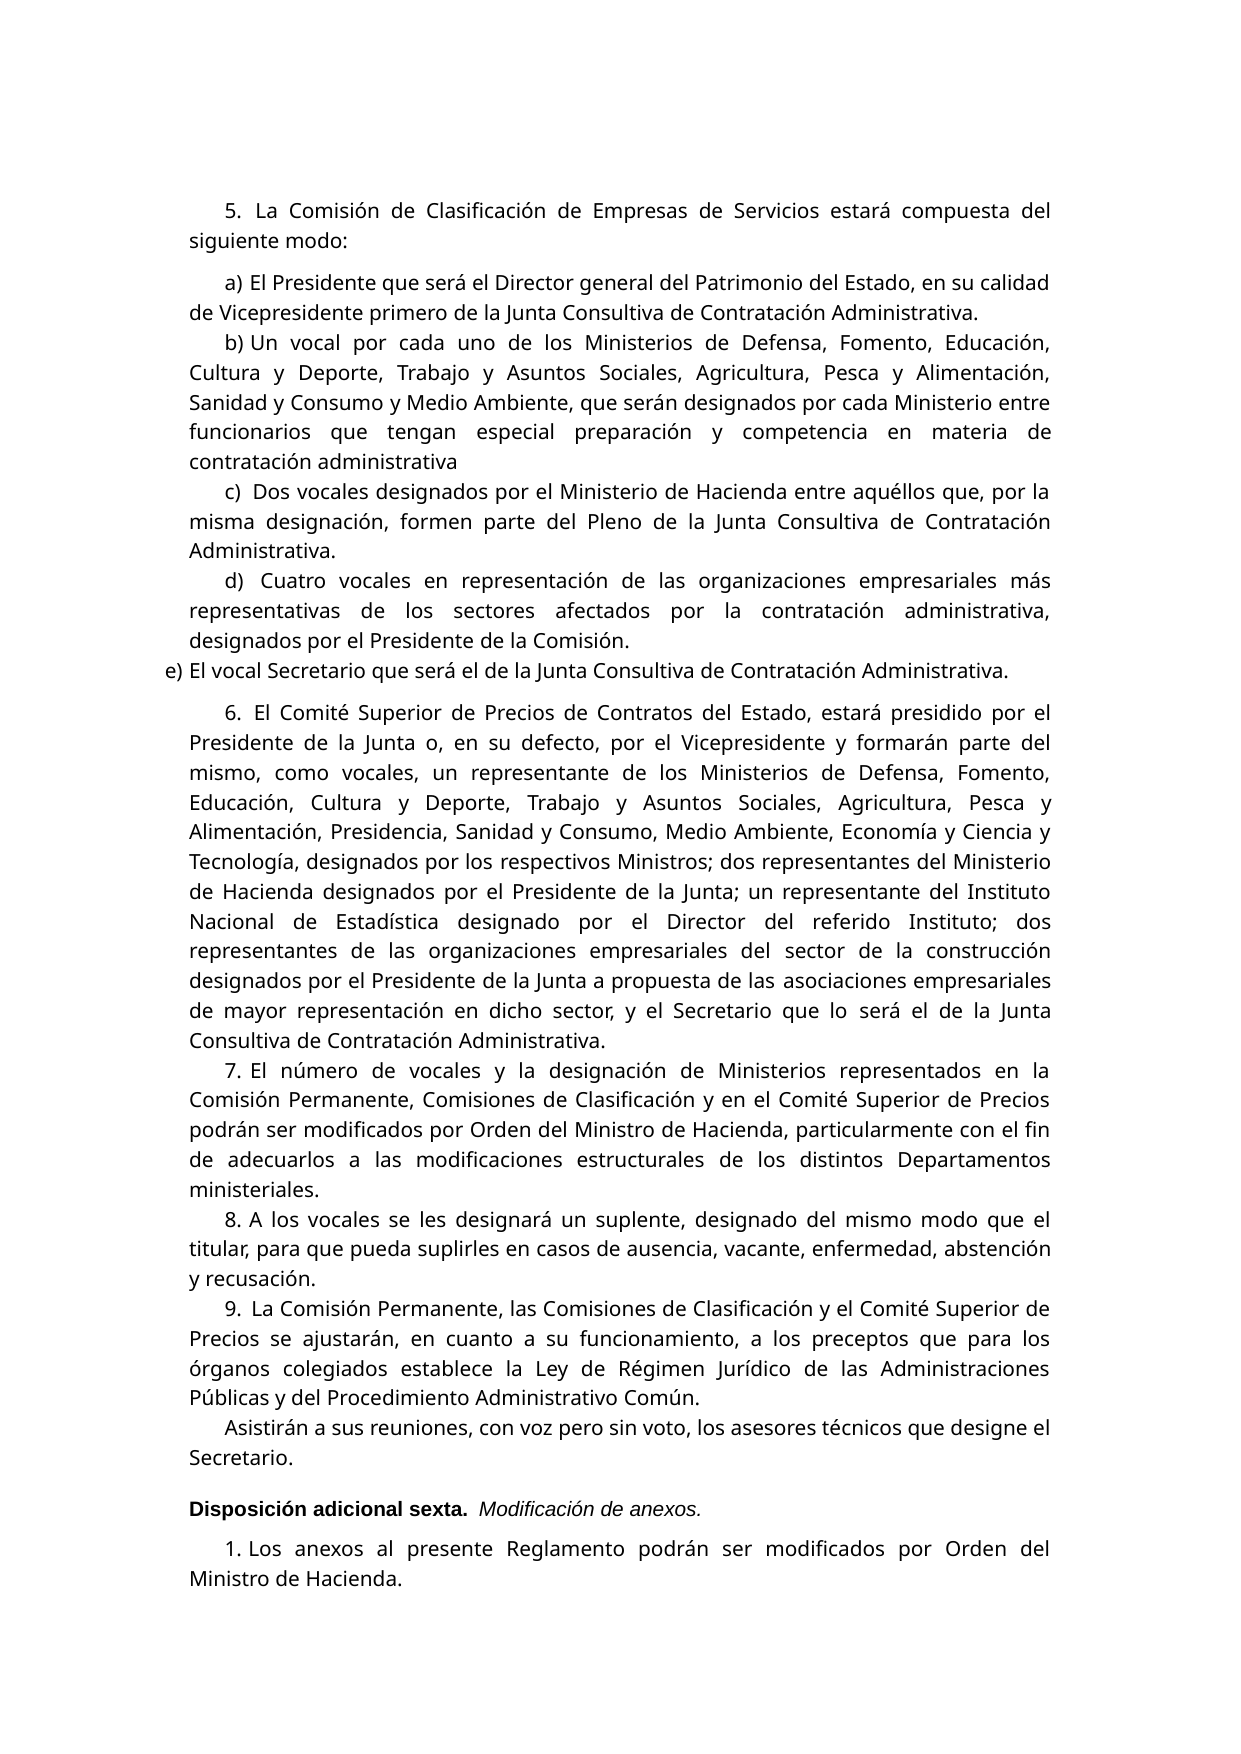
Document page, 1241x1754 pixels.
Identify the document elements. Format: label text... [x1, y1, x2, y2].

list El Comité Superior de Precios de Contratos del Estado, estará presidido por el Presidente de la Junta o, en su defecto, por el Vicepresidente y formarán parte del mismo, como vocales, un representante de los Ministerios de Defensa, Fomento, Educación, Cultura y Deporte, Trabajo y Asuntos Sociales, Agricultura, Pesca y Alimentación, Presidencia, Sanidad y Consumo, Medio Ambiente, Economía y Ciencia y Tecnología, designados por los respectivos Ministros; dos representantes del Ministerio de Hacienda designados por el Presidente de la Junta; un representante del Instituto Nacional de Estadística designado por el Director del referido Instituto; dos representantes de las organizaciones empresariales del sector de la construcción designados por el Presidente de la Junta a propuesta de las asociaciones empresariales de mayor representación en dicho sector, y el Secretario que lo será el de la Junta Consultiva de Contratación Administrativa. [189, 698, 1052, 1054]
list Los anexos al presente Reglamento podrán ser modificados por Orden del Ministro de Hacienda. [189, 1534, 1051, 1592]
list Cuatro vocales en representación de las organizaciones empresariales más representativas de los sectores afectados por la contratación administrativa, designados por el Presidente de la Comisión. [189, 566, 1051, 654]
list Dos vocales designados por el Ministerio de Hacienda entre aquéllos que, por la misma designación, formen parte del Pleno de la Junta Consultiva de Contratación Administrativa. [189, 477, 1051, 565]
list La Comisión Permanente, las Comisiones de Clasificación y el Comité Superior de Precios se ajustarán, en cuanto a su funcionamiento, a los preceptos que para los órganos colegiados establece la Ley de Régimen Jurídico de las Administraciones Públicas y del Procedimiento Administrativo Común. [189, 1294, 1051, 1412]
list A los vocales se les designará un suplente, designado del mismo modo que el titular, para que pueda suplirles en casos de ausencia, vacante, enfermedad, abstención y recusación. [189, 1205, 1051, 1293]
text Asistirán a sus reuniones, con voz pero sin voto, los asesores técnicos que designe el Secretario. [189, 1413, 1051, 1472]
text Disposición adicional sexta. Modificación de anexos. [189, 1497, 1184, 1521]
list Un vocal por cada uno de los Ministerios de Defensa, Fomento, Educación, Cultura y Deporte, Trabajo y Asuntos Sociales, Agricultura, Pesca y Alimentación, Sanidad y Consumo y Medio Ambiente, que serán designados por cada Ministerio entre funcionarios que tengan especial preparación y competencia en materia de contratación administrativa [189, 328, 1051, 476]
list El vocal Secretario que será el de la Junta Consultiva de Contratación Administrativa. [164, 656, 1184, 684]
list La Comisión de Clasificación de Empresas de Servicios estará compuesta del siguiente modo: [189, 196, 1051, 255]
list El Presidente que será el Director general del Patrimonio del Estado, en su calidad de Vicepresidente primero de la Junta Consultiva de Contratación Administrativa. [189, 268, 1051, 327]
list El número de vocales y la designación de Ministerios representados en la Comisión Permanente, Comisiones de Clasificación y en el Comité Superior de Precios podrán ser modificados por Orden del Ministro de Hacienda, particularmente con el fin de adecuarlos a las modificaciones estructurales de los distintos Departamentos ministeriales. [189, 1056, 1051, 1203]
